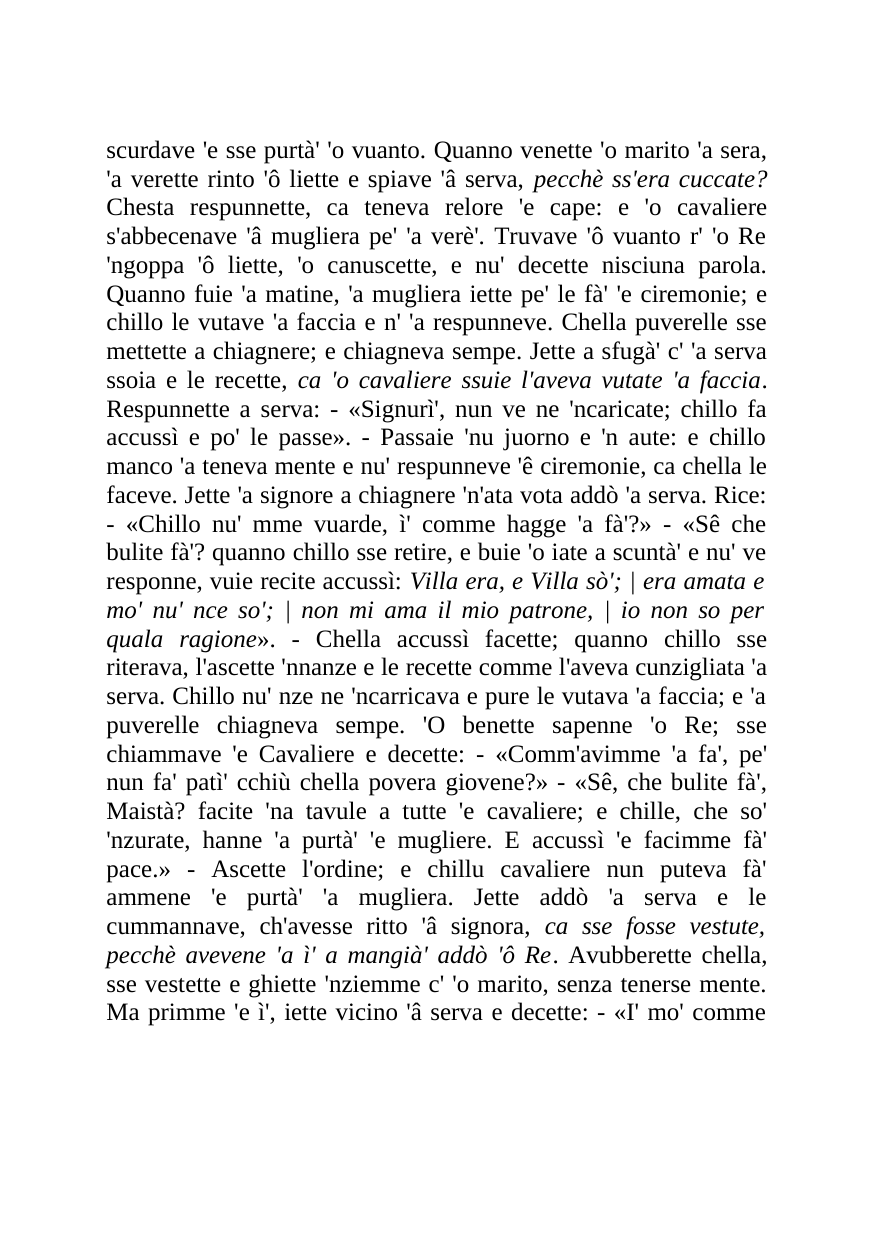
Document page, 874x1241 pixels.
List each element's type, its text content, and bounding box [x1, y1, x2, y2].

text scurdave 'e sse purtà' 'o vuanto. Quanno venette 'o marito 'a sera, 'a verette rinto 'ô liette e spiave 'â serva, pecchè ss'era cuccate? Chesta respunnette, ca teneva relore 'e cape: e 'o cavaliere s'abbecenave 'â mugliera pe' 'a verè'. Truvave 'ô vuanto r' 'o Re 'ngoppa 'ô liette, 'o canuscette, e nu' decette nisciuna parola. Quanno fuie 'a matine, 'a mugliera iette pe' le fà' 'e ciremonie; e chillo le vutave 'a faccia e n' 'a respunneve. Chella puverelle sse mettette a chiagnere; e chiagneva sempe. Jette a sfugà' c' 'a serva ssoia e le recette, ca 'o cavaliere ssuie l'aveva vutate 'a faccia. Respunnette a serva: - «Signurì', nun ve ne 'ncaricate; chillo fa accussì e po' le passe». - Passaie 'nu juorno e 'n aute: e chillo manco 'a teneva mente e nu' respunneve 'ê ciremonie, ca chella le faceve. Jette 'a signore a chiagnere 'n'ata vota addò 'a serva. Rice: - «Chillo nu' mme vuarde, ì' comme hagge 'a fà'?» - «Sê che bulite fà'? quanno chillo sse retire, e buie 'o iate a scuntà' e nu' ve responne, vuie recite accussì: Villa era, e Villa sò'; | era amata e mo' nu' nce so'; | non mi ama il mio patrone, | io non so per quala ragione». - Chella accussì facette; quanno chillo sse riterava, l'ascette 'nnanze e le recette comme l'aveva cunzigliata 'a serva. Chillo nu' nze ne 'ncarricava e pure le vutava 'a faccia; e 'a puverelle chiagneva sempe. 'O benette sapenne 'o Re; sse chiammave 'e Cavaliere e decette: - «Comm'avimme 'a fa', pe' nun fa' patì' cchiù chella povera giovene?» - «Sê, che bulite fà', Maistà? facite 'na tavule a tutte 'e cavaliere; e chille, che so' 'nzurate, hanne 'a purtà' 'e mugliere. E accussì 'e facimme fà' pace.» - Ascette l'ordine; e chillu cavaliere nun puteva fà' ammene 'e purtà' 'a mugliera. Jette addò 'a serva e le cummannave, ch'avesse ritto 'â signora, ca sse fosse vestute, pecchè avevene 'a ì' a mangià' addò 'ô Re. Avubberette chella, sse vestette e ghiette 'nziemme c' 'o marito, senza tenerse mente. Ma primme 'e ì', iette vicino 'â serva e decette: - «I' mo' comme [106, 135, 768, 1026]
